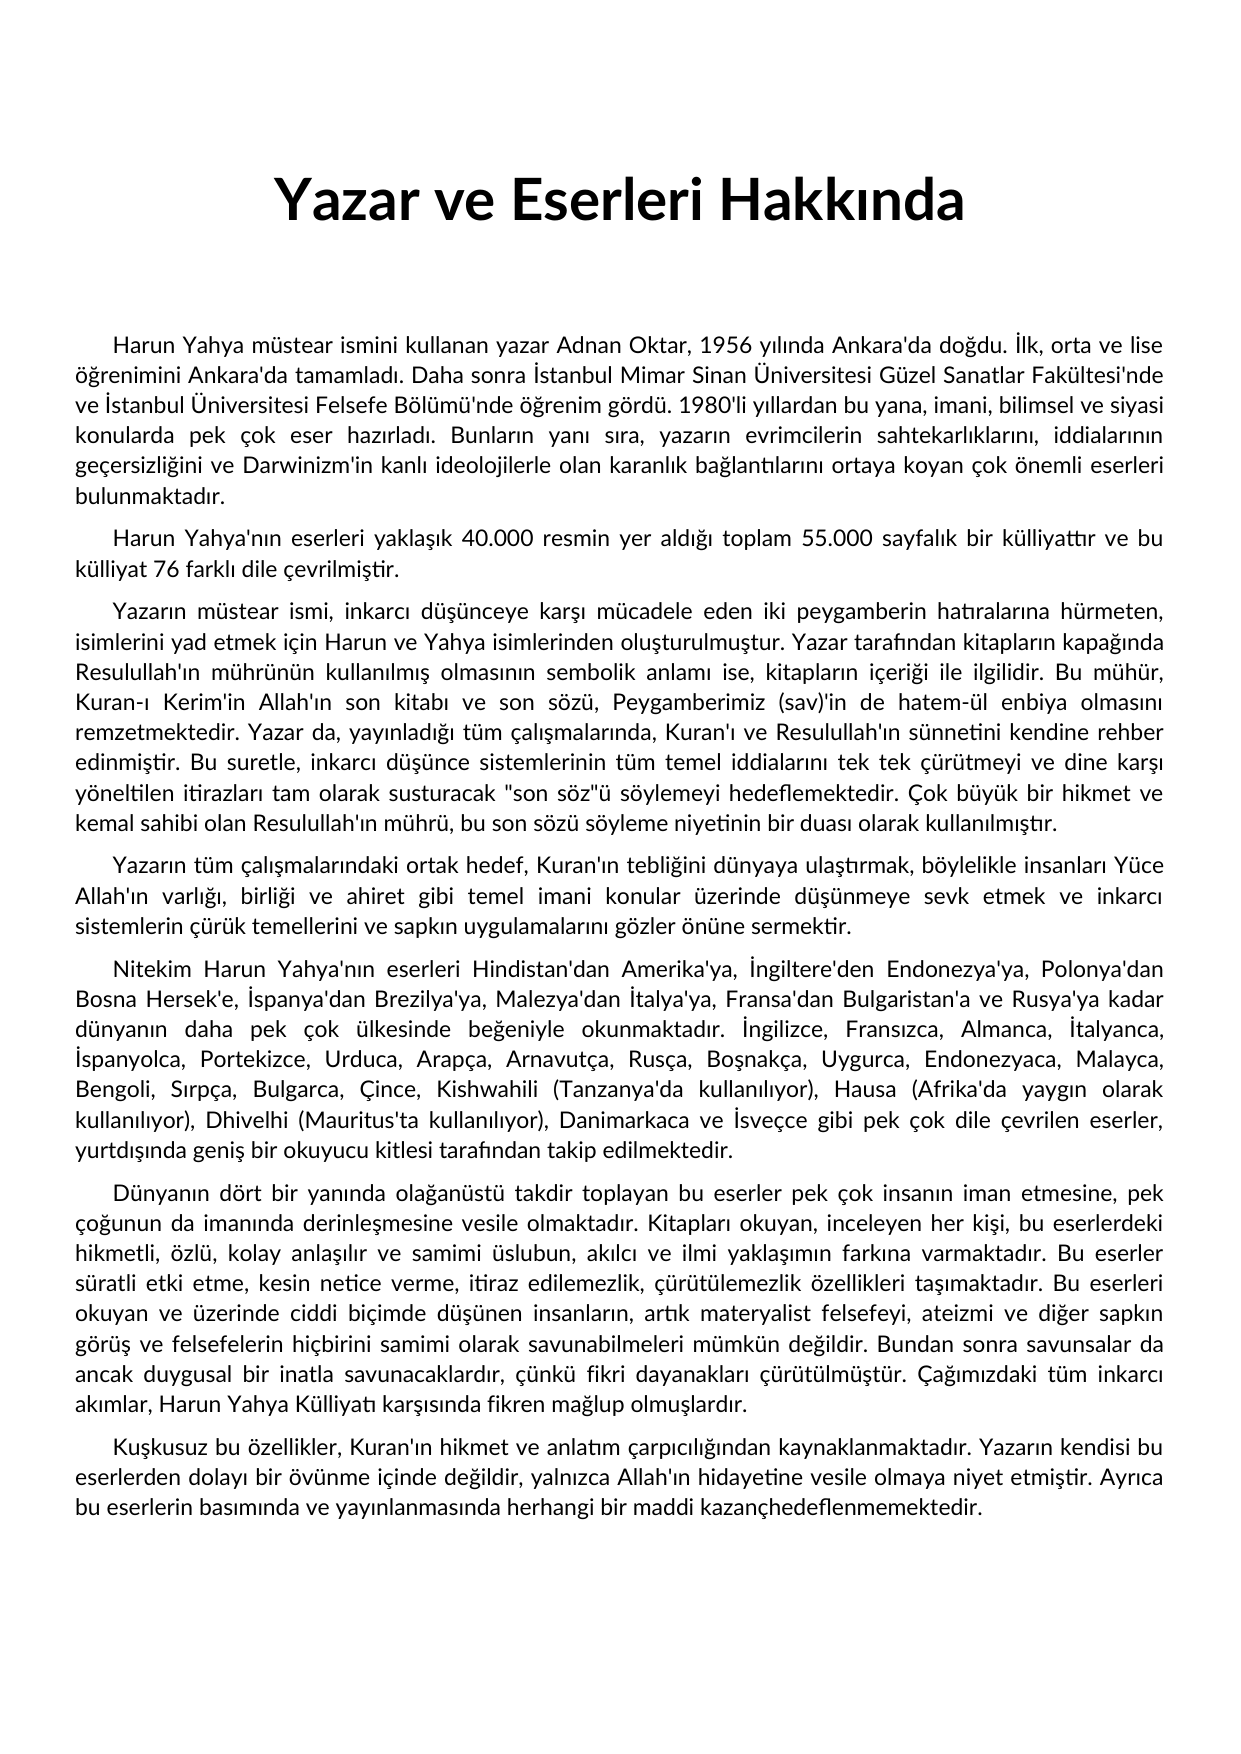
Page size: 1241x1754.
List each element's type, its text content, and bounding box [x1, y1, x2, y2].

text Yazarın müstear ismi, inkarcı düşünceye karşı mücadele eden iki peygamberin hatıralarına hürmeten, isimlerini yad etmek için Harun ve Yahya isimlerinden oluşturulmuştur. Yazar tarafından kitapların kapağında Resulullah'ın mührünün kullanılmış olmasının sembolik anlamı ise, kitapların içeriği ile ilgilidir. Bu mühür, Kuran-ı Kerim'in Allah'ın son kitabı ve son sözü, Peygamberimiz (sav)'in de hatem-ül enbiya olmasını remzetmektedir. Yazar da, yayınladığı tüm çalışmalarında, Kuran'ı ve Resulullah'ın sünnetini kendine rehber edinmiştir. Bu suretle, inkarcı düşünce sistemlerinin tüm temel iddialarını tek tek çürütmeyi ve dine karşı yöneltilen itirazları tam olarak susturacak "son söz"ü söylemeyi hedeflemektedir. Çok büyük bir hikmet ve kemal sahibi olan Resulullah'ın mührü, bu son sözü söyleme niyetinin bir duası olarak kullanılmıştır. [75, 597, 1165, 836]
text Dünyanın dört bir yanında olağanüstü takdir toplayan bu eserler pek çok insanın iman etmesine, pek çoğunun da imanında derinleşmesine vesile olmaktadır. Kitapları okuyan, inceleyen her kişi, bu eserlerdeki hikmetli, özlü, kolay anlaşılır ve samimi üslubun, akılcı ve ilmi yaklaşımın farkına varmaktadır. Bu eserler süratli etki etme, kesin netice verme, itiraz edilemezlik, çürütülemezlik özellikleri taşımaktadır. Bu eserleri okuyan ve üzerinde ciddi biçimde düşünen insanların, artık materyalist felsefeyi, ateizmi ve diğer sapkın görüş ve felsefelerin hiçbirini samimi olarak savunabilmeleri mümkün değildir. Bundan sonra savunsalar da ancak duygusal bir inatla savunacaklardır, çünkü fikri dayanakları çürütülmüştür. Çağımızdaki tüm inkarcı akımlar, Harun Yahya Külliyatı karşısında fikren mağlup olmuşlardır. [75, 1178, 1165, 1417]
text Kuşkusuz bu özellikler, Kuran'ın hikmet ve anlatım çarpıcılığından kaynaklanmaktadır. Yazarın kendisi bu eserlerden dolayı bir övünme içinde değildir, yalnızca Allah'ın hidayetine vesile olmaya niyet etmiştir. Ayrıca bu eserlerin basımında ve yayınlanmasında herhangi bir maddi kazançhedeflenmemektedir. [75, 1432, 1165, 1520]
subtitle Yazar ve Eserleri Hakkında [75, 162, 1165, 232]
text Harun Yahya'nın eserleri yaklaşık 40.000 resmin yer aldığı toplam 55.000 sayfalık bir külliyattır ve bu külliyat 76 farklı dile çevrilmiştir. [75, 524, 1165, 582]
text Yazarın tüm çalışmalarındaki ortak hedef, Kuran'ın tebliğini dünyaya ulaştırmak, böylelikle insanları Yüce Allah'ın varlığı, birliği ve ahiret gibi temel imani konular üzerinde düşünmeye sevk etmek ve inkarcı sistemlerin çürük temellerini ve sapkın uygulamalarını gözler önüne sermektir. [75, 851, 1165, 939]
text Nitekim Harun Yahya'nın eserleri Hindistan'dan Amerika'ya, İngiltere'den Endonezya'ya, Polonya'dan Bosna Hersek'e, İspanya'dan Brezilya'ya, Malezya'dan İtalya'ya, Fransa'dan Bulgaristan'a ve Rusya'ya kadar dünyanın daha pek çok ülkesinde beğeniyle okunmaktadır. İngilizce, Fransızca, Almanca, İtalyanca, İspanyolca, Portekizce, Urduca, Arapça, Arnavutça, Rusça, Boşnakça, Uygurca, Endonezyaca, Malayca, Bengoli, Sırpça, Bulgarca, Çince, Kishwahili (Tanzanya'da kullanılıyor), Hausa (Afrika'da yaygın olarak kullanılıyor), Dhivelhi (Mauritus'ta kullanılıyor), Danimarkaca ve İsveçce gibi pek çok dile çevrilen eserler, yurtdışında geniş bir okuyucu kitlesi tarafından takip edilmektedir. [75, 954, 1165, 1163]
text Harun Yahya müstear ismini kullanan yazar Adnan Oktar, 1956 yılında Ankara'da doğdu. İlk, orta ve lise öğrenimini Ankara'da tamamladı. Daha sonra İstanbul Mimar Sinan Üniversitesi Güzel Sanatlar Fakültesi'nde ve İstanbul Üniversitesi Felsefe Bölümü'nde öğrenim gördü. 1980'li yıllardan bu yana, imani, bilimsel ve siyasi konularda pek çok eser hazırladı. Bunların yanı sıra, yazarın evrimcilerin sahtekarlıklarını, iddialarının geçersizliğini ve Darwinizm'in kanlı ideolojilerle olan karanlık bağlantılarını ortaya koyan çok önemli eserleri bulunmaktadır. [75, 330, 1165, 509]
